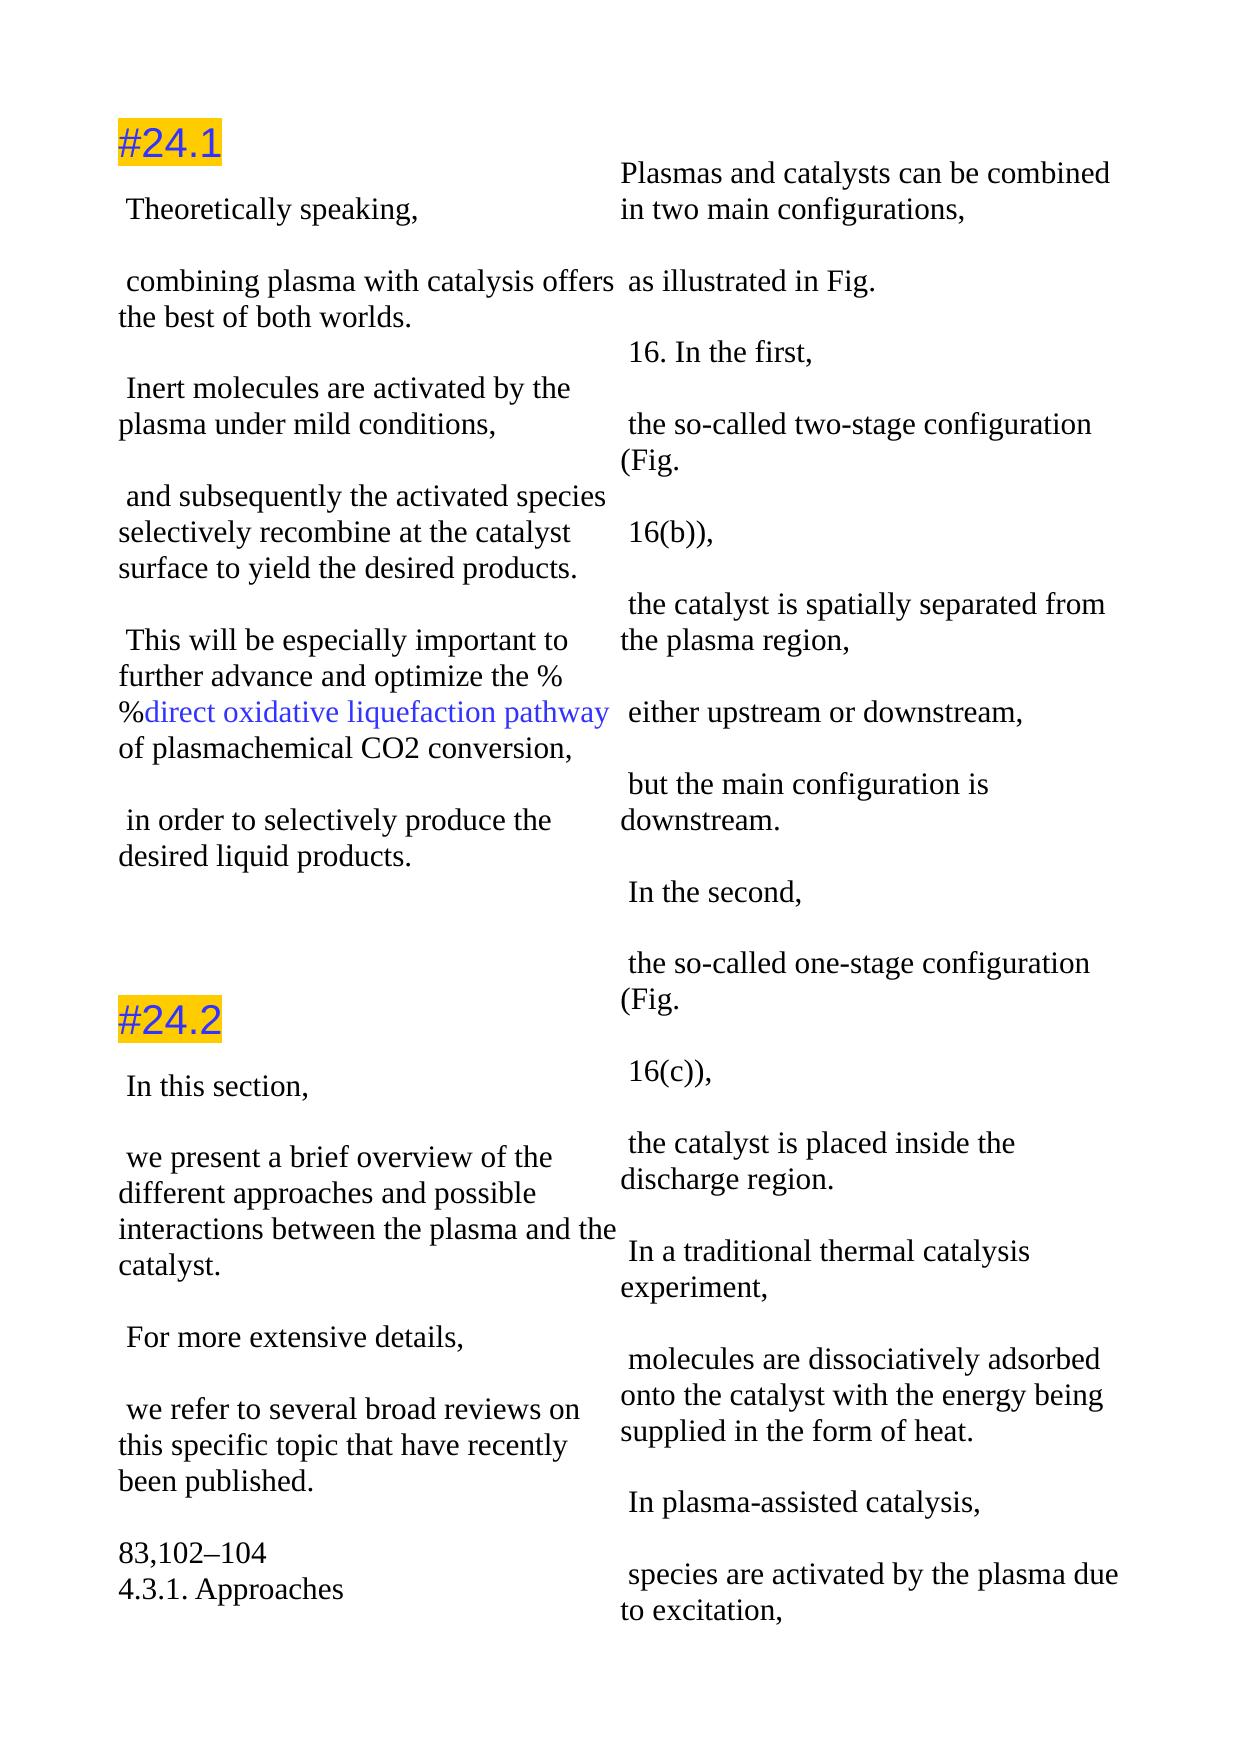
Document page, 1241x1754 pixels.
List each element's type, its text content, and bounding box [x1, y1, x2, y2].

text we refer to several broad reviews on this specific topic that have recently been published. [118, 1390, 620, 1498]
text species are activated by the plasma due to excitation, [620, 1556, 1122, 1627]
text 4.3.1. Approaches [118, 1570, 620, 1606]
text In plasma-assisted catalysis, [620, 1484, 1122, 1520]
text This will be especially important to further advance and optimize the %%direct oxidative liquefaction pathway of plasmachemical CO2 conversion, [118, 621, 620, 765]
text For more extensive details, [118, 1318, 620, 1354]
text #24.2 [118, 995, 620, 1043]
text Theoretically speaking, [118, 190, 620, 226]
text 16. In the first, [620, 334, 1122, 370]
text as illustrated in Fig. [620, 262, 1122, 298]
text in order to selectively produce the desired liquid products. [118, 801, 620, 873]
text Plasmas and catalysts can be combined in two main configurations, [620, 154, 1122, 226]
text Inert molecules are activated by the plasma under mild conditions, [118, 370, 620, 442]
text In a traditional thermal catalysis experiment, [620, 1232, 1122, 1304]
text 16(b)), [620, 513, 1122, 549]
text 83,102–104 [118, 1534, 620, 1570]
text combining plasma with catalysis offers the best of both worlds. [118, 262, 620, 334]
text the so-called two-stage configuration (Fig. [620, 406, 1122, 477]
text 16(c)), [620, 1052, 1122, 1088]
text In this section, [118, 1067, 620, 1103]
text we present a brief overview of the different approaches and possible interactions between the plasma and the catalyst. [118, 1139, 620, 1282]
text and subsequently the activated species selectively recombine at the catalyst surface to yield the desired products. [118, 477, 620, 585]
text either upstream or downstream, [620, 693, 1122, 729]
text the catalyst is spatially separated from the plasma region, [620, 585, 1122, 657]
text #24.1 [118, 118, 620, 166]
text molecules are dissociatively adsorbed onto the catalyst with the energy being supplied in the form of heat. [620, 1340, 1122, 1448]
text the so-called one-stage configuration (Fig. [620, 945, 1122, 1017]
text but the main configuration is downstream. [620, 765, 1122, 837]
text In the second, [620, 873, 1122, 909]
text the catalyst is placed inside the discharge region. [620, 1124, 1122, 1196]
